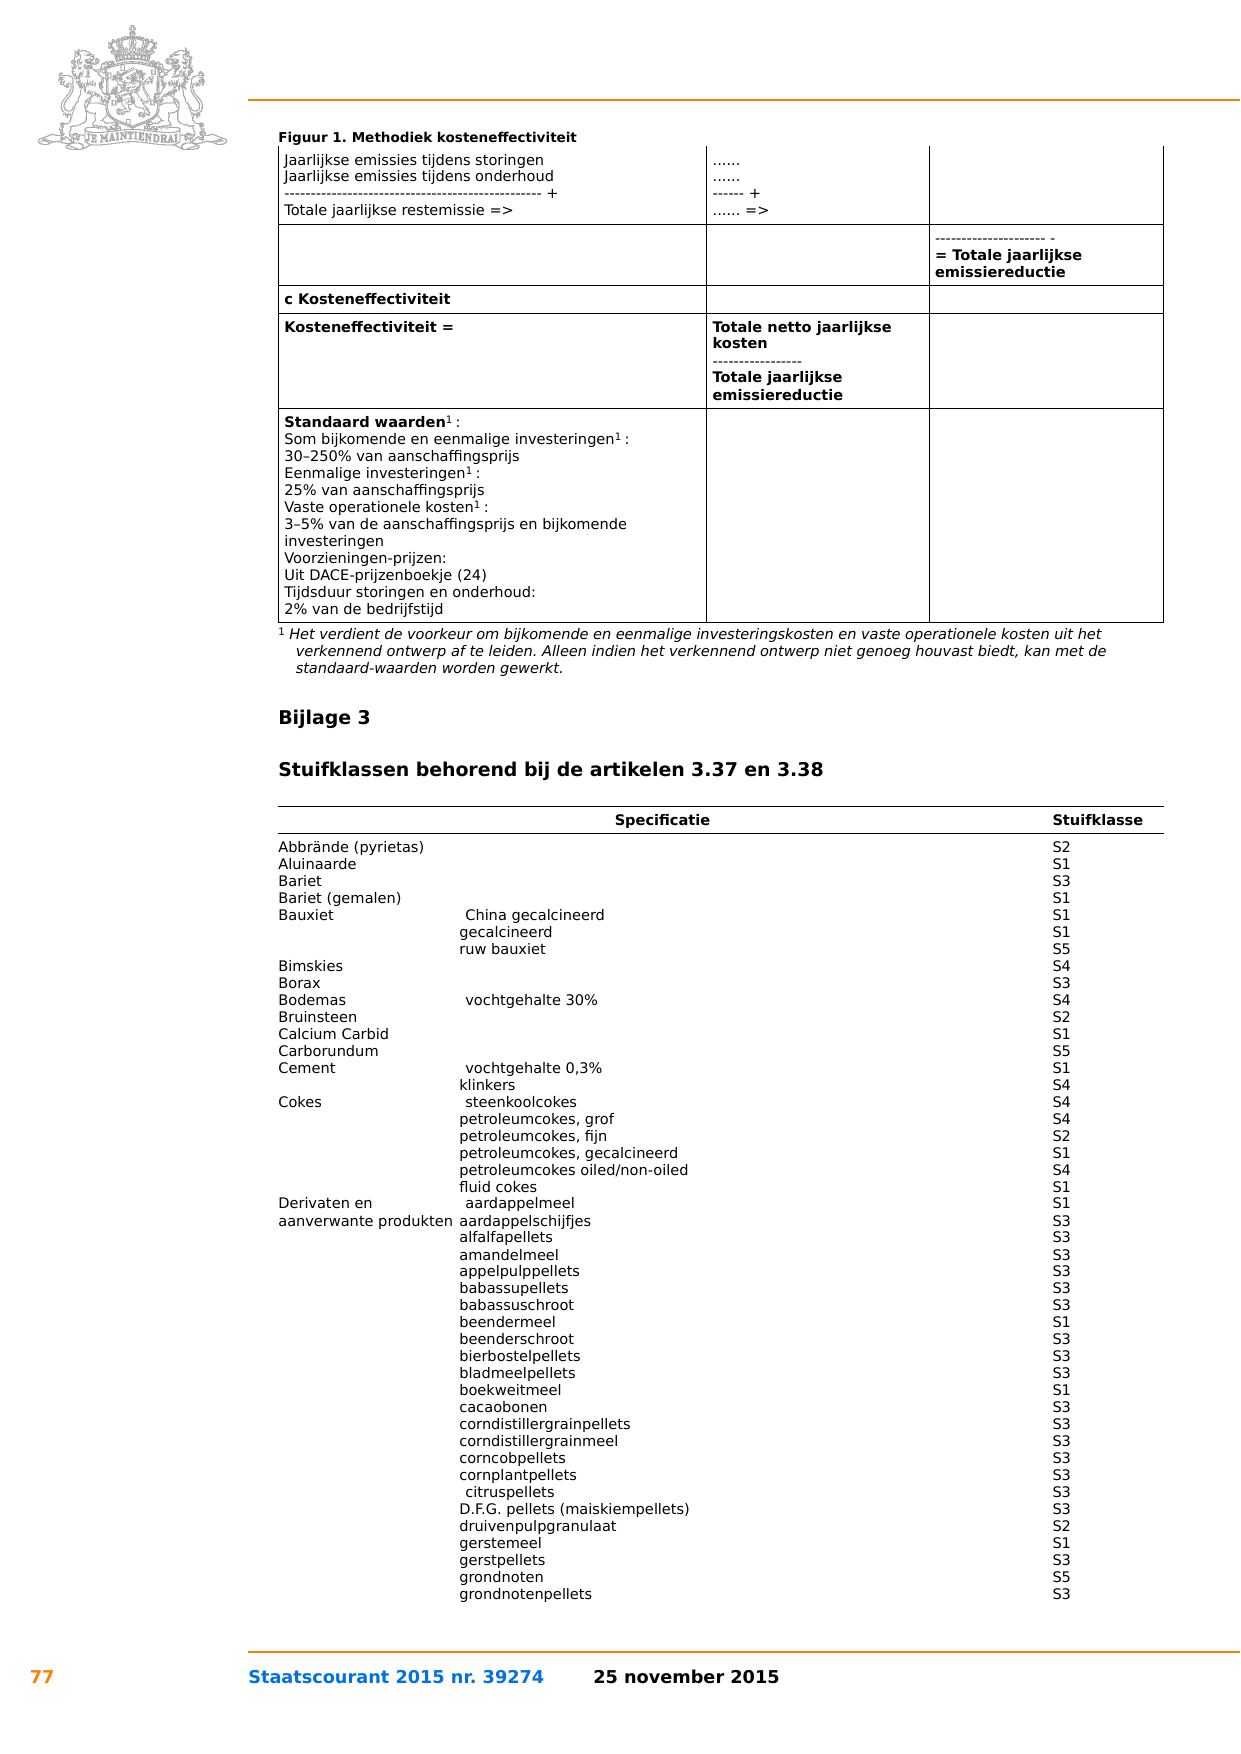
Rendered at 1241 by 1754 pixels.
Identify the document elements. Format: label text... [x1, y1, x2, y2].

table_cell aardappelmeel [459, 1195, 1046, 1212]
table_cell Jaarlijkse emissies tijdens storingen Jaarlijkse emissies tijdens onderhoud ------------------------------------------------- + Totale jaarlijkse restemissie => [279, 146, 706, 224]
table_cell S1 [1046, 1314, 1163, 1331]
table_cell S1 [1046, 1195, 1163, 1212]
table_cell amandelmeel [459, 1246, 1046, 1263]
table_cell [459, 873, 1046, 890]
table_cell S3 [1046, 873, 1163, 890]
table_cell S5 [1046, 1043, 1163, 1059]
table_cell Borax [278, 975, 459, 992]
table_cell S3 [1046, 1484, 1163, 1501]
table_cell Cement [278, 1060, 459, 1093]
table_cell vochtgehalte 0,3% [459, 1060, 1046, 1077]
table_cell S1 [1046, 1382, 1163, 1399]
table_cell ruw bauxiet [459, 941, 1046, 958]
table_cell ...... ...... ------ + ...... => [707, 146, 929, 224]
table_cell Bariet [278, 873, 459, 890]
table_cell S5 [1046, 941, 1163, 958]
table_cell petroleumcokes, gecalcineerd [459, 1145, 1046, 1161]
table_cell druivenpulpgranulaat [459, 1518, 1046, 1535]
table_cell [279, 225, 706, 285]
table_cell [459, 975, 1046, 992]
table_cell S2 [1046, 1128, 1163, 1144]
table_cell S3 [1046, 1246, 1163, 1263]
table_cell China gecalcineerd [459, 907, 1046, 924]
table_cell S2 [1046, 1009, 1163, 1026]
table_cell [930, 409, 1163, 622]
table_cell grondnotenpellets [459, 1586, 1046, 1603]
table_cell Totale netto jaarlijkse kosten ----------------- Totale jaarlijkse emissiereductie [707, 314, 929, 408]
table_cell S5 [1046, 1569, 1163, 1586]
table_cell [930, 314, 1163, 408]
table_cell S1 [1046, 1179, 1163, 1195]
table_cell cacaobonen [459, 1399, 1046, 1416]
table_cell corncobpellets [459, 1450, 1046, 1467]
table_cell S4 [1046, 1161, 1163, 1178]
table_cell c Kosteneffectiviteit [279, 286, 706, 313]
table_cell klinkers [459, 1077, 1046, 1093]
table_header Specificatie [278, 807, 1046, 833]
table_header Stuifklasse [1046, 807, 1163, 833]
table_cell S3 [1046, 1450, 1163, 1467]
table_cell petroleumcokes oiled/non-oiled [459, 1161, 1046, 1178]
table_cell corndistillergrainmeel [459, 1433, 1046, 1450]
table_cell aardappelschijfjes [459, 1213, 1046, 1229]
table_cell [459, 890, 1046, 907]
table_cell S3 [1046, 1501, 1163, 1518]
table_cell babassupellets [459, 1280, 1046, 1297]
table_cell S1 [1046, 890, 1163, 907]
table_cell D.F.G. pellets (maiskiempellets) [459, 1501, 1046, 1518]
table_cell S3 [1046, 1399, 1163, 1416]
table_cell corndistillergrainpellets [459, 1416, 1046, 1433]
table_cell Aluinaarde [278, 856, 459, 873]
table_cell S1 [1046, 1060, 1163, 1077]
table_cell beenderschroot [459, 1331, 1046, 1348]
table_cell [459, 958, 1046, 975]
table_cell Cokes [278, 1094, 459, 1195]
table_cell S1 [1046, 1145, 1163, 1161]
table_cell gerstpellets [459, 1552, 1046, 1569]
table_cell Bodemas [278, 992, 459, 1009]
table_cell Abbrände (pyrietas) [278, 834, 1046, 856]
table_cell S3 [1046, 1297, 1163, 1314]
table_cell gecalcineerd [459, 924, 1046, 941]
table_cell S1 [1046, 924, 1163, 941]
table_cell [278, 1484, 459, 1603]
table_cell gerstemeel [459, 1535, 1046, 1552]
table_cell S3 [1046, 1229, 1163, 1246]
table_cell [707, 286, 929, 313]
table_cell --------------------- - = Totale jaarlijkse emissiereductie [930, 225, 1163, 285]
table_cell [707, 225, 929, 285]
table_cell S3 [1046, 1467, 1163, 1484]
table_cell Bimskies [278, 958, 459, 975]
table_cell S3 [1046, 1433, 1163, 1450]
table_cell cornplantpellets [459, 1467, 1046, 1484]
table_cell S3 [1046, 1331, 1163, 1348]
table_cell Standaard waarden1: Som bijkomende en eenmalige investeringen1: 30–250% van aanschaffingsprijs Eenmalige investeringen1: 25% van aanschaffingsprijs Vaste operationele kosten1: 3–5% van de aanschaffingsprijs en bijkomende investeringen Voorzieningen-prijzen: Uit DACE-prijzenboekje (24) Tijdsduur storingen en onderhoud: 2% van de bedrijfstijd [279, 409, 706, 622]
table_cell S1 [1046, 856, 1163, 873]
subtitle Bijlage 3 [278, 707, 1163, 729]
table_cell S3 [1046, 1213, 1163, 1229]
table_cell vochtgehalte 30% [459, 992, 1046, 1009]
table_cell S4 [1046, 1094, 1163, 1111]
table_cell [459, 856, 1046, 873]
table_cell [459, 1026, 1046, 1043]
table_cell S3 [1046, 1416, 1163, 1433]
table_cell S1 [1046, 1026, 1163, 1043]
table_cell grondnoten [459, 1569, 1046, 1586]
table_cell 1 Het verdient de voorkeur om bijkomende en eenmalige investeringskosten en vaste operationele kosten uit het verkennend ontwerp af te leiden. Alleen indien het verkennend ontwerp niet genoeg houvast biedt, kan met de standaard-waarden worden gewerkt. [278, 623, 1163, 677]
table_cell S3 [1046, 1348, 1163, 1365]
table_cell [459, 1043, 1046, 1059]
table_cell Derivaten en aanverwante produkten [278, 1195, 459, 1484]
table_cell alfalfapellets [459, 1229, 1046, 1246]
table_cell S2 [1046, 834, 1163, 856]
table_cell petroleumcokes, fijn [459, 1128, 1046, 1144]
table_cell bladmeelpellets [459, 1365, 1046, 1382]
table_cell beendermeel [459, 1314, 1046, 1331]
table_cell babassuschroot [459, 1297, 1046, 1314]
table_cell S4 [1046, 958, 1163, 975]
table_cell [459, 1009, 1046, 1026]
table_cell Bauxiet [278, 907, 459, 958]
subtitle Stuifklassen behorend bij de artikelen 3.37 en 3.38 [278, 759, 1163, 781]
table_cell steenkoolcokes [459, 1094, 1046, 1111]
table_cell [707, 409, 929, 622]
table_cell bierbostelpellets [459, 1348, 1046, 1365]
table_cell S4 [1046, 1077, 1163, 1093]
table_cell Bruinsteen [278, 1009, 459, 1026]
picture [38, 25, 227, 150]
table_cell S3 [1046, 1263, 1163, 1280]
table_cell S2 [1046, 1518, 1163, 1535]
table_cell S3 [1046, 975, 1163, 992]
table_cell S3 [1046, 1280, 1163, 1297]
table_cell fluid cokes [459, 1179, 1046, 1195]
table_cell Bariet (gemalen) [278, 890, 459, 907]
table_cell boekweitmeel [459, 1382, 1046, 1399]
table_cell citruspellets [459, 1484, 1046, 1501]
table_cell Kosteneffectiviteit = [279, 314, 706, 408]
table_cell petroleumcokes, grof [459, 1111, 1046, 1127]
table_cell Calcium Carbid [278, 1026, 459, 1043]
table_cell [930, 146, 1163, 224]
table_cell S3 [1046, 1552, 1163, 1569]
table_cell S4 [1046, 1111, 1163, 1127]
table_cell S1 [1046, 907, 1163, 924]
table_cell S3 [1046, 1365, 1163, 1382]
table_cell [930, 286, 1163, 313]
table_cell S3 [1046, 1586, 1163, 1603]
table_header Figuur 1. Methodiek kosteneffectiviteit [278, 130, 1163, 146]
table_cell appelpulppellets [459, 1263, 1046, 1280]
table_cell Carborundum [278, 1043, 459, 1059]
table_cell S1 [1046, 1535, 1163, 1552]
table_cell S4 [1046, 992, 1163, 1009]
